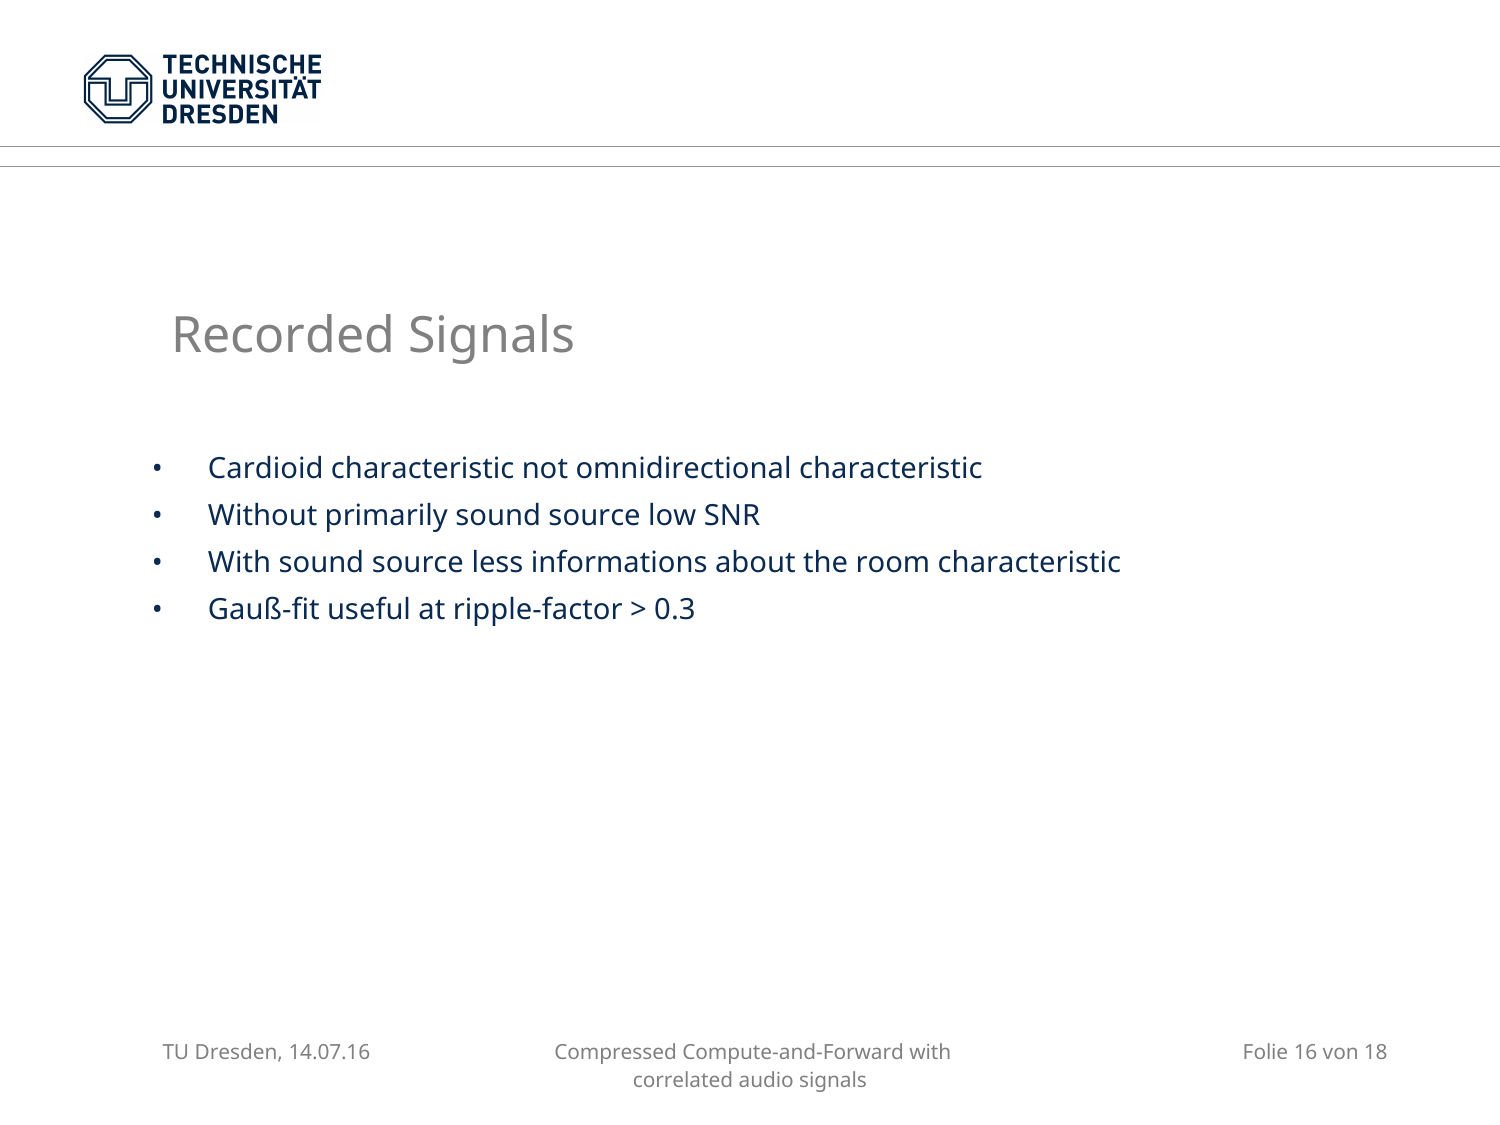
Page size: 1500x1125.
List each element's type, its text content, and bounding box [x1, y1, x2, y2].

text_box Cardioid characteristic not omnidirectional characteristic Without primarily sound source low SNR With sound source less informations about the room characteristic Gauß-fit useful at ripple-factor > 0.3 [151, 439, 1418, 620]
title Recorded Signals [0, 295, 997, 372]
picture [83, 54, 321, 124]
